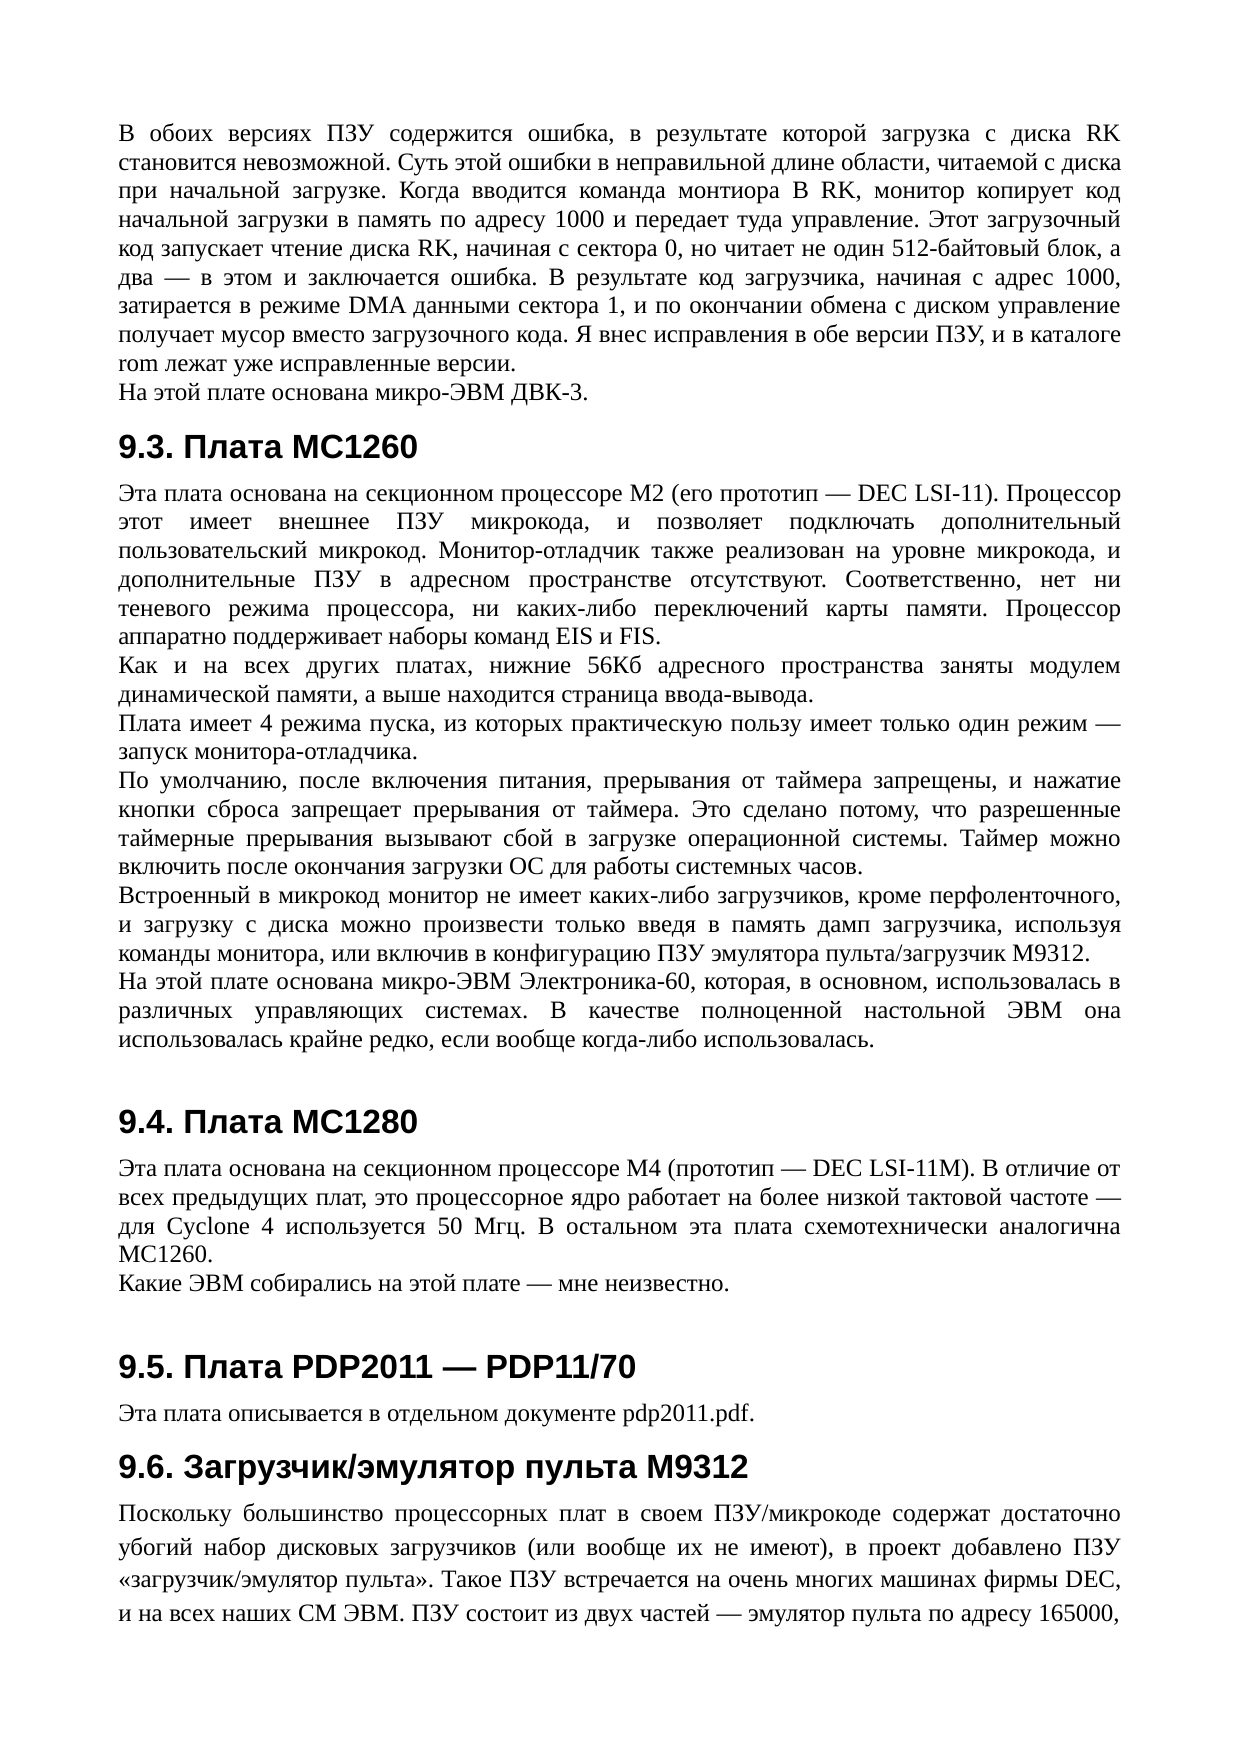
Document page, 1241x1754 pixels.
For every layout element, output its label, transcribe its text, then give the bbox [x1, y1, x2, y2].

text Какие ЭВМ собирались на этой плате — мне неизвестно. [118, 1268, 1122, 1297]
text По умолчанию, после включения питания, прерывания от таймера запрещены, и нажатие кнопки сброса запрещает прерывания от таймера. Это сделано потому, что разрешенные таймерные прерывания вызывают сбой в загрузке операционной системы. Таймер можно включить после окончания загрузки ОС для работы системных часов. [118, 765, 1122, 880]
text Плата имеет 4 режима пуска, из которых практическую пользу имеет только один режим — запуск монитора-отладчика. [118, 708, 1122, 765]
text На этой плате основана микро-ЭВМ Электроника-60, которая, в основном, использовалась в различных управляющих системах. В качестве полноценной настольной ЭВМ она использовалась крайне редко, если вообще когда-либо использовалась. [118, 966, 1122, 1053]
text Эта плата описывается в отдельном документе pdp2011.pdf. [118, 1398, 1122, 1427]
text Как и на всех других платах, нижние 56Кб адресного пространства заняты модулем динамической памяти, а выше находится страница ввода-вывода. [118, 650, 1122, 708]
subtitle 9.5. Плата PDP2011 — PDP11/70 [118, 1347, 1122, 1385]
text Встроенный в микрокод монитор не имеет каких-либо загрузчиков, кроме перфоленточного, и загрузку с диска можно произвести только введя в память дамп загрузчика, используя команды монитора, или включив в конфигурацию ПЗУ эмулятора пульта/загрузчик М9312. [118, 880, 1122, 966]
text Эта плата основана на секционном процессоре М2 (его прототип — DEC LSI-11). Процессор этот имеет внешнее ПЗУ микрокода, и позволяет подключать дополнительный пользовательский микрокод. Монитор-отладчик также реализован на уровне микрокода, и дополнительные ПЗУ в адресном пространстве отсутствуют. Соответственно, нет ни теневого режима процессора, ни каких-либо переключений карты памяти. Процессор аппаратно поддерживает наборы команд EIS и FIS. [118, 478, 1122, 650]
text На этой плате основана микро-ЭВМ ДВК-3. [118, 377, 1122, 406]
subtitle 9.6. Загрузчик/эмулятор пульта М9312 [118, 1447, 1122, 1486]
text Эта плата основана на секционном процессоре М4 (прототип — DEC LSI-11M). В отличие от всех предыдущих плат, это процессорное ядро работает на более низкой тактовой частоте — для Cyclone 4 используется 50 Мгц. В остальном эта плата схемотехнически аналогична МС1260. [118, 1153, 1122, 1268]
subtitle 9.3. Плата МС1260 [118, 426, 1122, 465]
text В обоих версиях ПЗУ содержится ошибка, в результате которой загрузка с диска RK становится невозможной. Суть этой ошибки в неправильной длине области, читаемой с диска при начальной загрузке. Когда вводится команда монтиора B RK, монитор копирует код начальной загрузки в память по адресу 1000 и передает туда управление. Этот загрузочный код запускает чтение диска RK, начиная с сектора 0, но читает не один 512-байтовый блок, а два — в этом и заключается ошибка. В результате код загрузчика, начиная с адрес 1000, затирается в режиме DMA данными сектора 1, и по окончании обмена с диском управление получает мусор вместо загрузочного кода. Я внес исправления в обе версии ПЗУ, и в каталоге rom лежат уже исправленные версии. [118, 118, 1122, 377]
subtitle 9.4. Плата МС1280 [118, 1102, 1122, 1141]
text Поскольку большинство процессорных плат в своем ПЗУ/микрокоде содержат достаточно убогий набор дисковых загрузчиков (или вообще их не имеют), в проект добавлено ПЗУ «загрузчик/эмулятор пульта». Такое ПЗУ встречается на очень многих машинах фирмы DEC, и на всех наших СМ ЭВМ. ПЗУ состоит из двух частей — эмулятор пульта по адресу 165000, [118, 1498, 1122, 1626]
